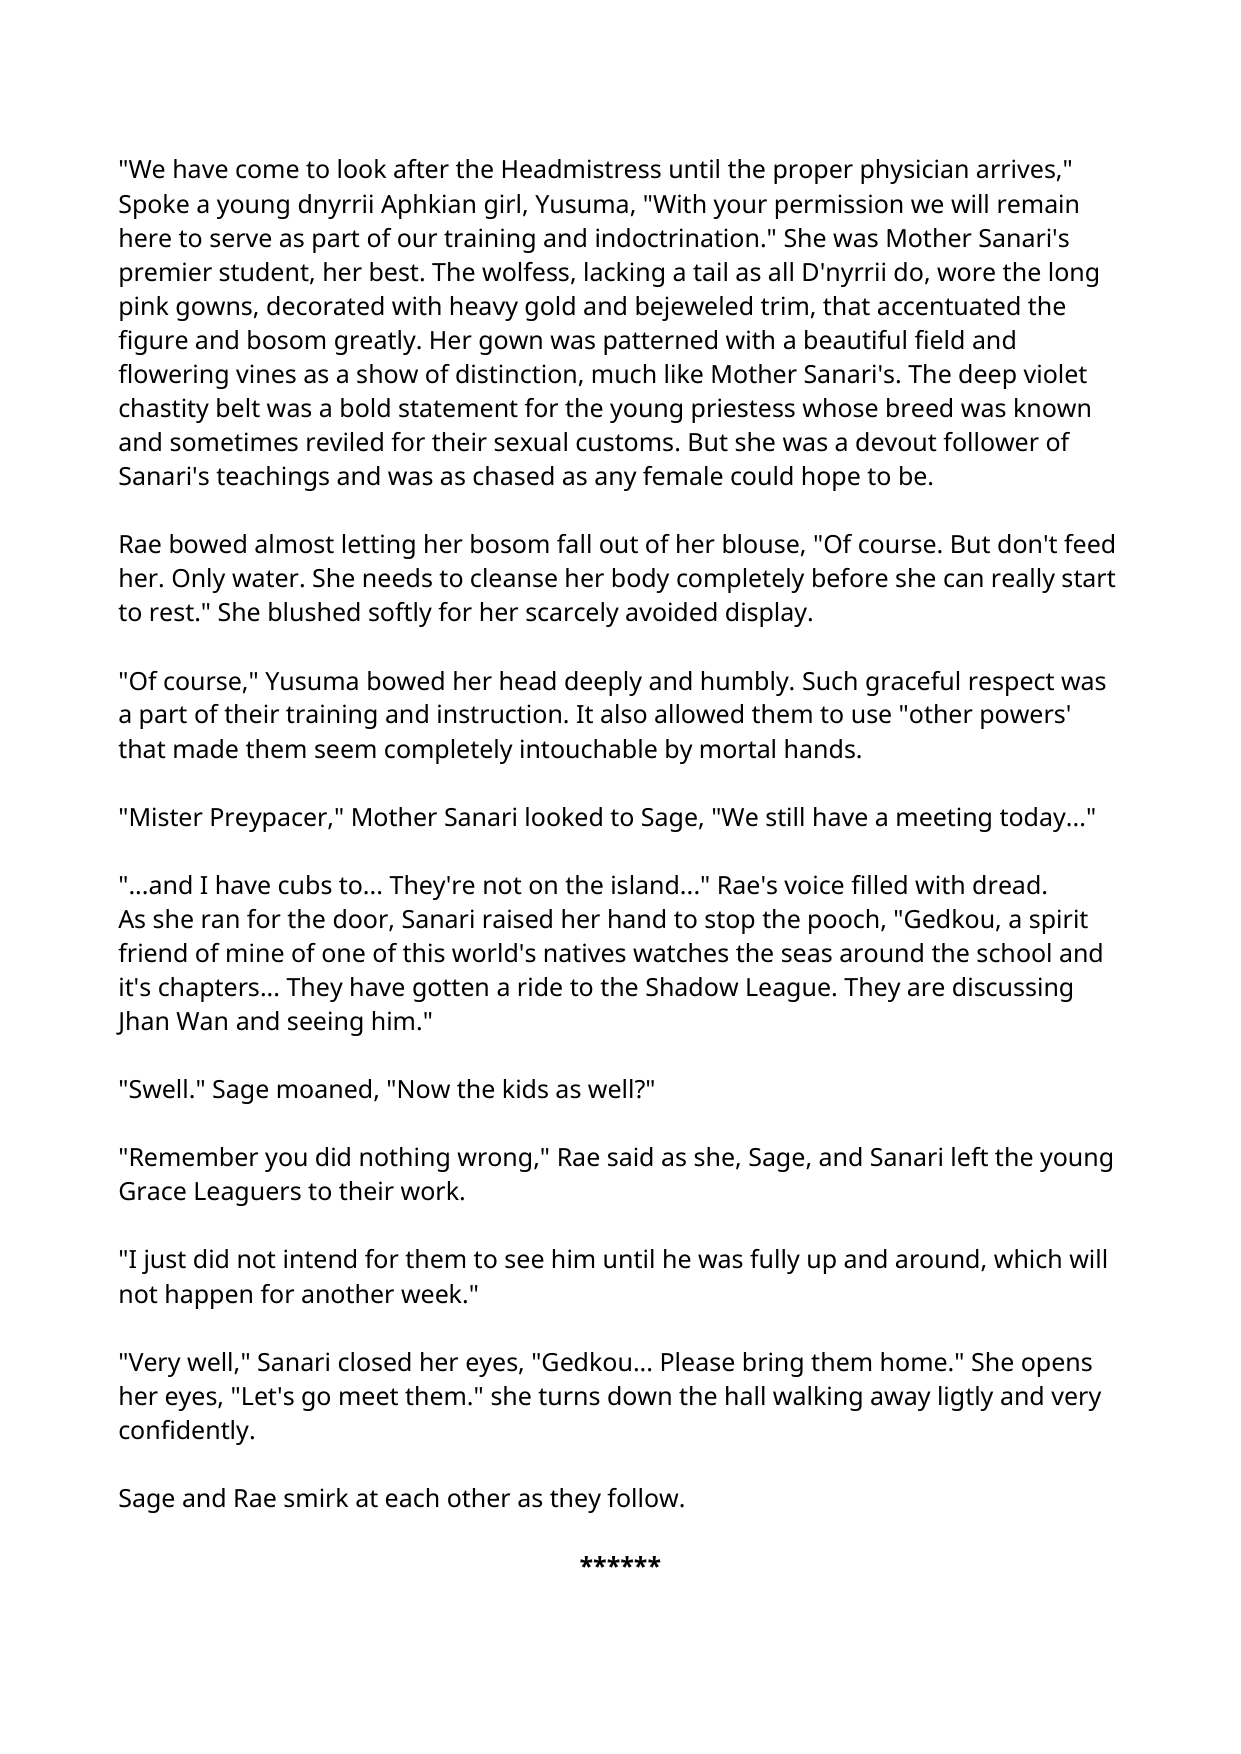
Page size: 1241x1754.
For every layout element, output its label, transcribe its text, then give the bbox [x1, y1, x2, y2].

text "Swell." Sage moaned, "Now the kids as well?" [118, 1072, 1122, 1106]
text "Mister Preypacer," Mother Sanari looked to Sage, "We still have a meeting today..." [118, 799, 1122, 833]
text "Very well," Sanari closed her eyes, "Gedkou... Please bring them home." She opens her eyes, "Let's go meet them." she turns down the hall walking away ligtly and very confidently. [118, 1344, 1122, 1447]
text As she ran for the door, Sanari raised her hand to stop the pooch, "Gedkou, a spirit friend of mine of one of this world's natives watches the seas around the school and it's chapters... They have gotten a ride to the Shadow League. They are discussing Jhan Wan and seeing him." [118, 902, 1122, 1038]
text "We have come to look after the Headmistress until the proper physician arrives," Spoke a young dnyrrii Aphkian girl, Yusuma, "With your permission we will remain here to serve as part of our training and indoctrination." She was Mother Sanari's premier student, her best. The wolfess, lacking a tail as all D'nyrrii do, wore the long pink gowns, decorated with heavy gold and bejeweled trim, that accentuated the figure and bosom greatly. Her gown was patterned with a beautiful field and flowering vines as a show of distinction, much like Mother Sanari's. The deep violet chastity belt was a bold statement for the young priestess whose breed was known and sometimes reviled for their sexual customs. But she was a devout follower of Sanari's teachings and was as chased as any female could hope to be. [118, 152, 1122, 493]
text "Of course," Yusuma bowed her head deeply and humbly. Such graceful respect was a part of their training and instruction. It also allowed them to use "other powers' that made them seem completely intouchable by mortal hands. [118, 663, 1122, 765]
text Rae bowed almost letting her bosom fall out of her blouse, "Of course. But don't feed her. Only water. She needs to cleanse her body completely before she can really start to rest." She blushed softly for her scarcely avoided display. [118, 527, 1122, 629]
text ****** [118, 1549, 1122, 1583]
text "...and I have cubs to... They're not on the island..." Rae's voice filled with dread. [118, 867, 1122, 902]
text Sage and Rae smirk at each other as they follow. [118, 1481, 1122, 1515]
text "Remember you did nothing wrong," Rae said as she, Sage, and Sanari left the young Grace Leaguers to their work. [118, 1140, 1122, 1208]
text "I just did not intend for them to see him until he was fully up and around, which will not happen for another week." [118, 1242, 1122, 1310]
